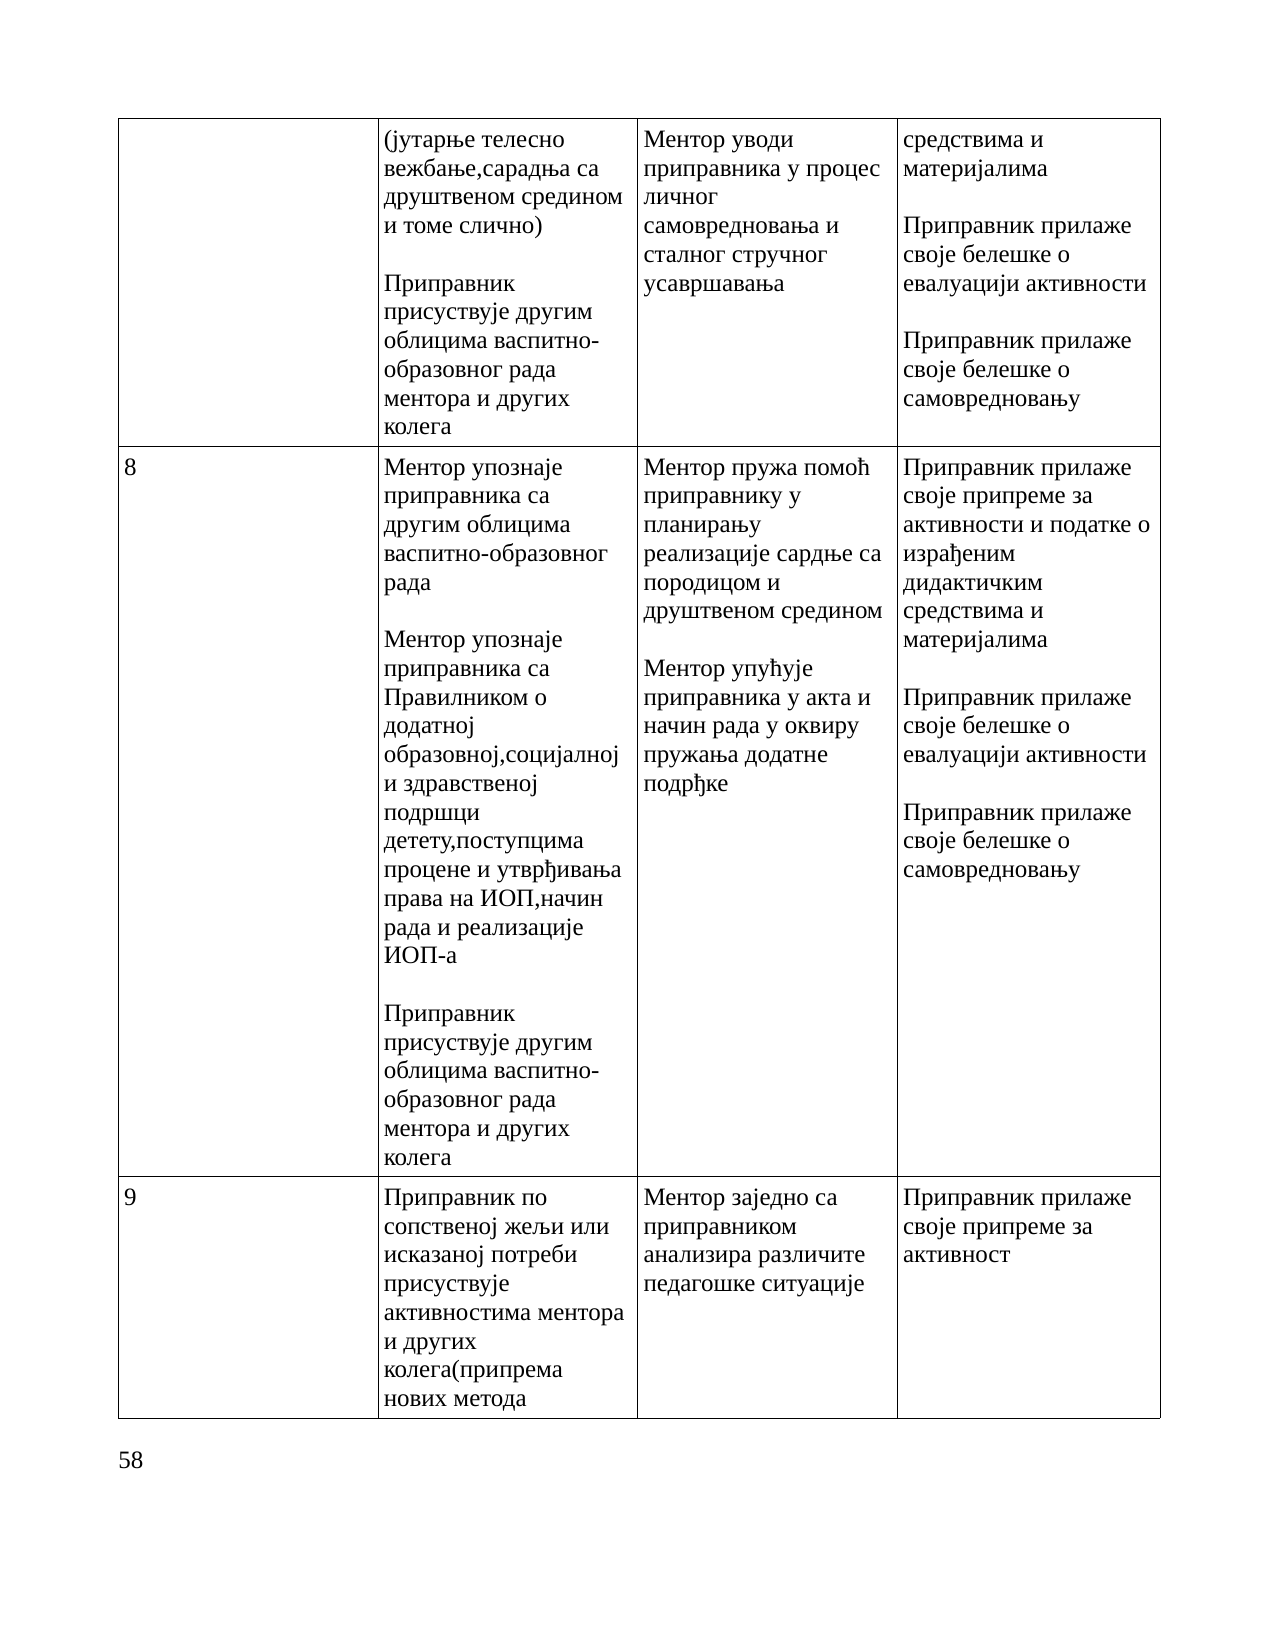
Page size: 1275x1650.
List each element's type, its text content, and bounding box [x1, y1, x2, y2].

table_cell Ментор пружа помоћ приправнику у планирању реализације сардње са породицом и друштвеном средином Ментор упућује приправника у акта и начин рада у оквиру пружања додатне подрђке [638, 447, 897, 1176]
table_cell 8 [119, 447, 378, 1176]
table_cell 9 [119, 1177, 378, 1418]
table_cell Приправник прилаже своје припреме за активности и податке о израђеним дидактичким средствима и материјалима Приправник прилаже своје белешке о евалуацији активности Приправник прилаже своје белешке о самовредновању [898, 447, 1160, 1176]
table_cell средствима и материјалима Приправник прилаже своје белешке о евалуацији активности Приправник прилаже своје белешке о самовредновању [898, 119, 1160, 446]
table_cell (јутарње телесно вежбање,сарадња са друштвеном средином и томе слично) Приправник присуствује другим облицима васпитно-образовног рада ментора и других колега [379, 119, 637, 446]
table_cell Ментор заједно са приправником анализира различите педагошке ситуације [638, 1177, 897, 1418]
table_cell [119, 119, 378, 446]
table_cell Приправник прилаже своје припреме за активност [898, 1177, 1160, 1418]
table_cell Ментор уводи приправника у процес личног самовредновања и сталног стручног усавршавања [638, 119, 897, 446]
table_cell Ментор упознаје приправника са другим облицима васпитно-образовног рада Ментор упознаје приправника са Правилником о додатној образовној,социјалној и здравственој подршци детету,поступцима процене и утврђивања права на ИОП,начин рада и реализације ИОП-а Приправник присуствује другим облицима васпитно-образовног рада ментора и других колега [379, 447, 637, 1176]
table_cell Приправник по сопственој жељи или исказаној потреби присуствује активностима ментора и других колега(припрема нових метода [379, 1177, 637, 1418]
